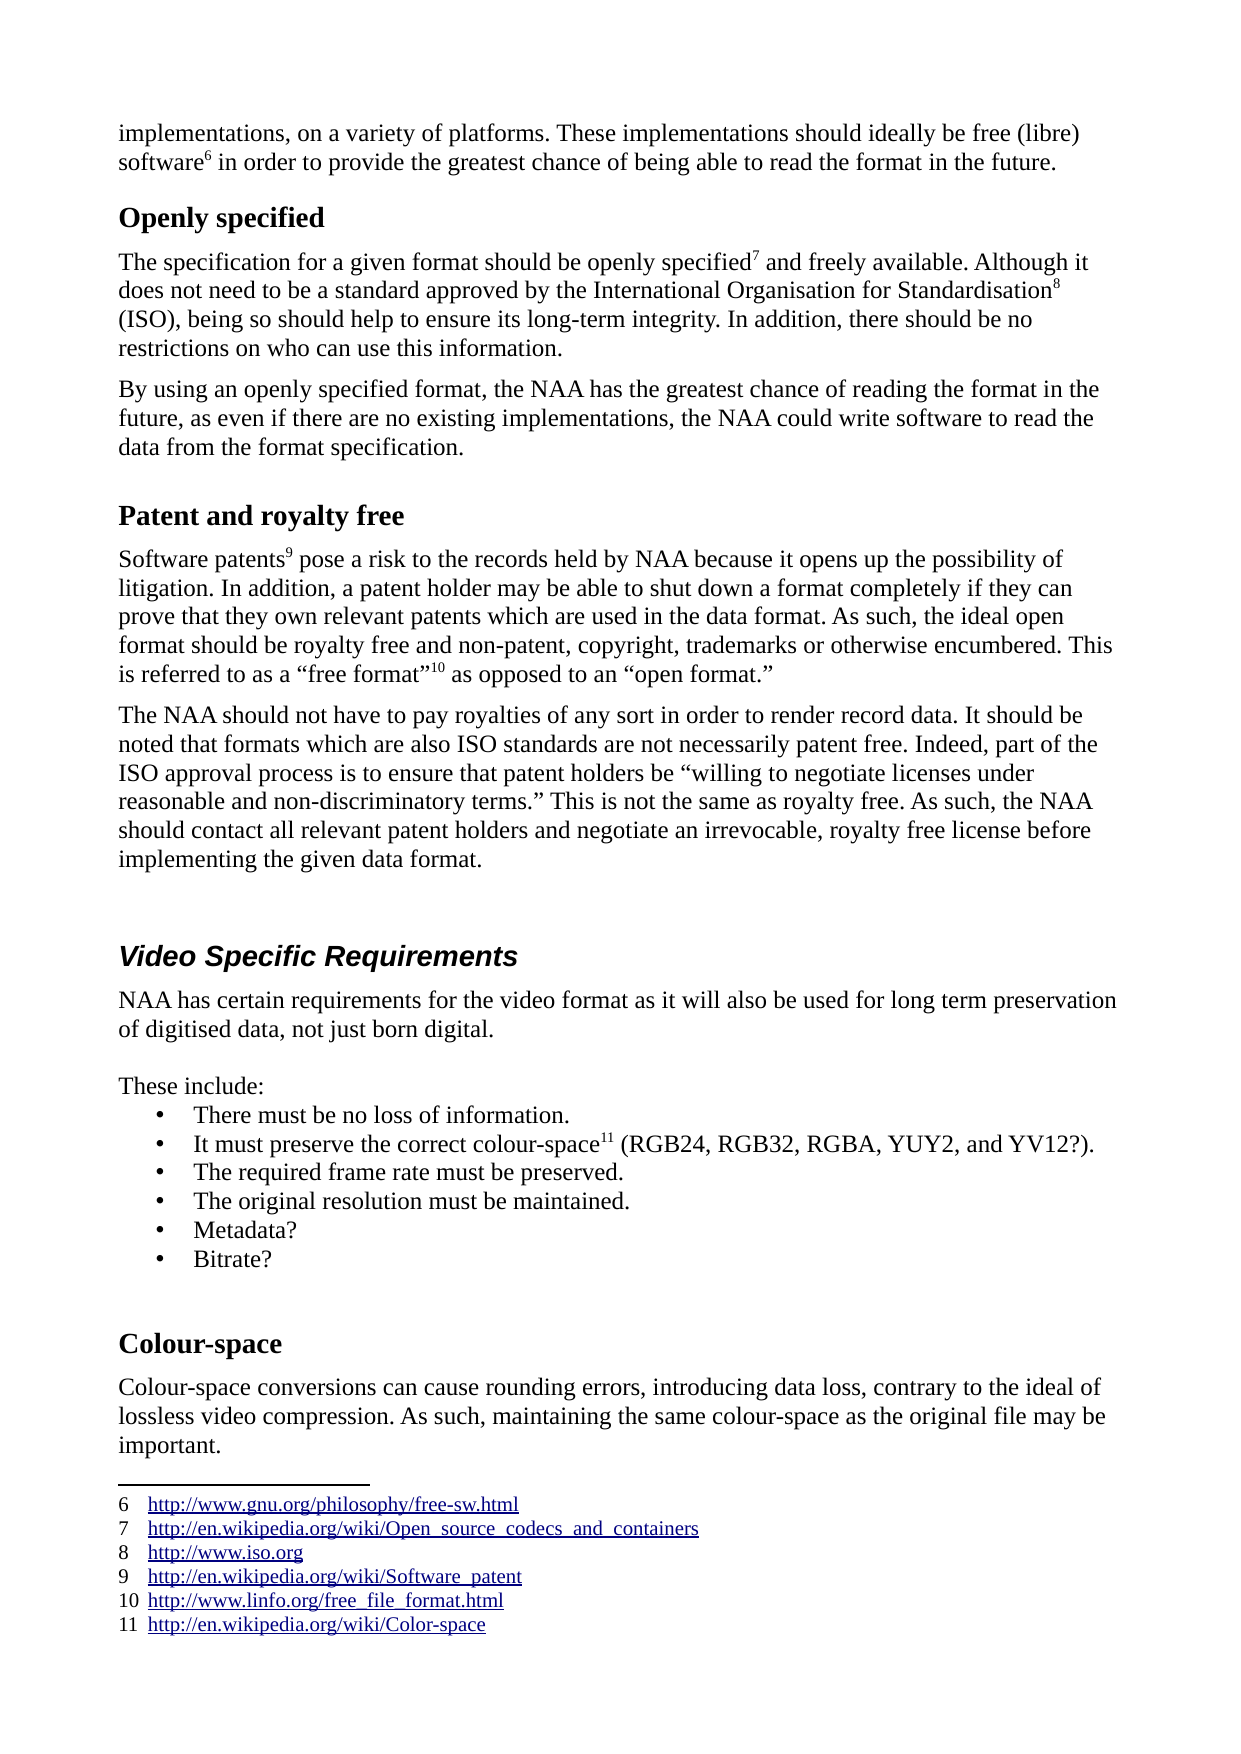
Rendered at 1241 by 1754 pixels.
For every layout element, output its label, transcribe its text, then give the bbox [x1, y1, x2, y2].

subtitle Colour-space [118, 1326, 1122, 1360]
text implementations, on a variety of platforms. These implementations should ideally be free (libre) software in order to provide the greatest chance of being able to read the format in the future. [118, 118, 1122, 176]
subtitle Patent and royalty free [118, 498, 1122, 531]
text http://en.wikipedia.org/wiki/Open_source_codecs_and_containers [118, 1516, 1122, 1539]
list The original resolution must be maintained. [156, 1186, 1122, 1215]
list http://en.wikipedia.org/wiki/Color-space [118, 1612, 1122, 1636]
text By using an openly specified format, the NAA has the greatest chance of reading the format in the future, as even if there are no existing implementations, the NAA could write software to read the data from the format specification. [118, 374, 1122, 460]
text http://en.wikipedia.org/wiki/Software_patent [118, 1564, 1122, 1588]
text Colour-space conversions can cause rounding errors, introducing data loss, contrary to the ideal of lossless video compression. As such, maintaining the same colour-space as the original file may be important. [118, 1372, 1122, 1458]
text http://www.linfo.org/free_file_format.html [118, 1588, 1122, 1612]
text The NAA should not have to pay royalties of any sort in order to render record data. It should be noted that formats which are also ISO standards are not necessarily patent free. Indeed, part of the ISO approval process is to ensure that patent holders be “willing to negotiate licenses under reasonable and non-discriminatory terms.” This is not the same as royalty free. As such, the NAA should contact all relevant patent holders and negotiate an irrevocable, royalty free license before implementing the given data format. [118, 700, 1122, 873]
text NAA has certain requirements for the video format as it will also be used for long term preservation of digitised data, not just born digital. [118, 985, 1122, 1042]
list Metadata? [156, 1215, 1122, 1244]
text Software patents pose a risk to the records held by NAA because it opens up the possibility of litigation. In addition, a patent holder may be able to shut down a format completely if they can prove that they own relevant patents which are used in the data format. As such, the ideal open format should be royalty free and non-patent, copyright, trademarks or otherwise encumbered. This is referred to as a “free format” as opposed to an “open format.” [118, 544, 1122, 688]
text http://www.iso.org [118, 1539, 1122, 1564]
list It must preserve the correct colour-space (RGB24, RGB32, RGBA, YUY2, and YV12?). [156, 1129, 1122, 1157]
text These include: [118, 1042, 1122, 1100]
subtitle Video Specific Requirements [118, 939, 1122, 972]
text The specification for a given format should be openly specified and freely available. Although it does not need to be a standard approved by the International Organisation for Standardisation (ISO), being so should help to ensure its long-term integrity. In addition, there should be no restrictions on who can use this information. [118, 247, 1122, 362]
subtitle Openly specified [118, 201, 1122, 234]
list The required frame rate must be preserved. [156, 1157, 1122, 1186]
list Bitrate? [156, 1244, 1122, 1272]
list There must be no loss of information. [156, 1100, 1122, 1129]
text http://www.gnu.org/philosophy/free-sw.html [118, 1491, 1122, 1516]
